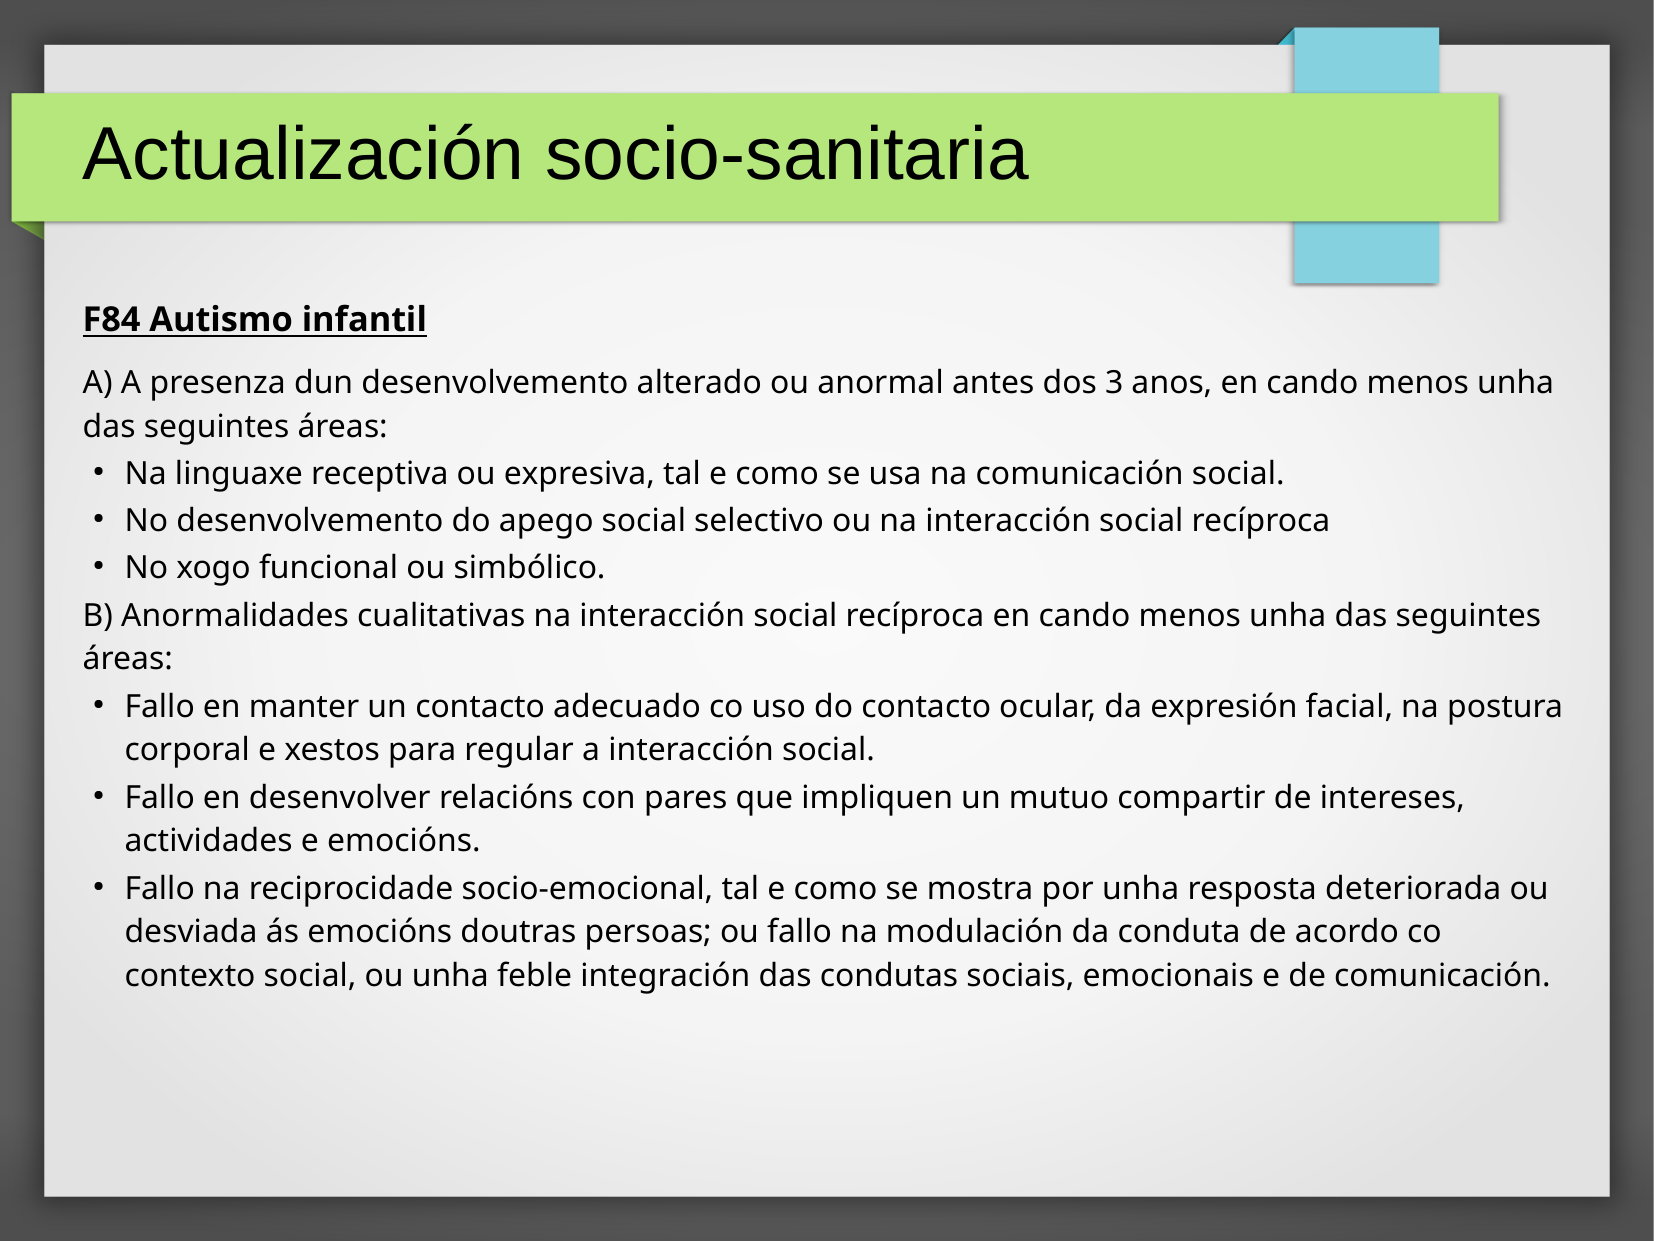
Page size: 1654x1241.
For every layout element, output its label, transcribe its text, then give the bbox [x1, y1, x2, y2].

picture [0, 0, 1654, 1241]
title Actualización socio-sanitaria [82, 94, 1264, 213]
list F84 Autismo infantil A) A presenza dun desenvolvemento alterado ou anormal antes dos 3 anos, en cando menos unha das seguintes áreas: Na linguaxe receptiva ou expresiva, tal e como se usa na comunicación social. No desenvolvemento do apego social selectivo ou na interacción social recíproca No xogo funcional ou simbólico. B) Anormalidades cualitativas na interacción social recíproca en cando menos unha das seguintes áreas: Fallo en manter un contacto adecuado co uso do contacto ocular, da expresión facial, na postura corporal e xestos para regular a interacción social. Fallo en desenvolver relacións con pares que impliquen un mutuo compartir de intereses, actividades e emocións. Fallo na reciprocidade socio-emocional, tal e como se mostra por unha resposta deteriorada ou desviada ás emocións doutras persoas; ou fallo na modulación da conduta de acordo co contexto social, ou unha feble integración das condutas sociais, emocionais e de comunicación. [82, 295, 1571, 1015]
